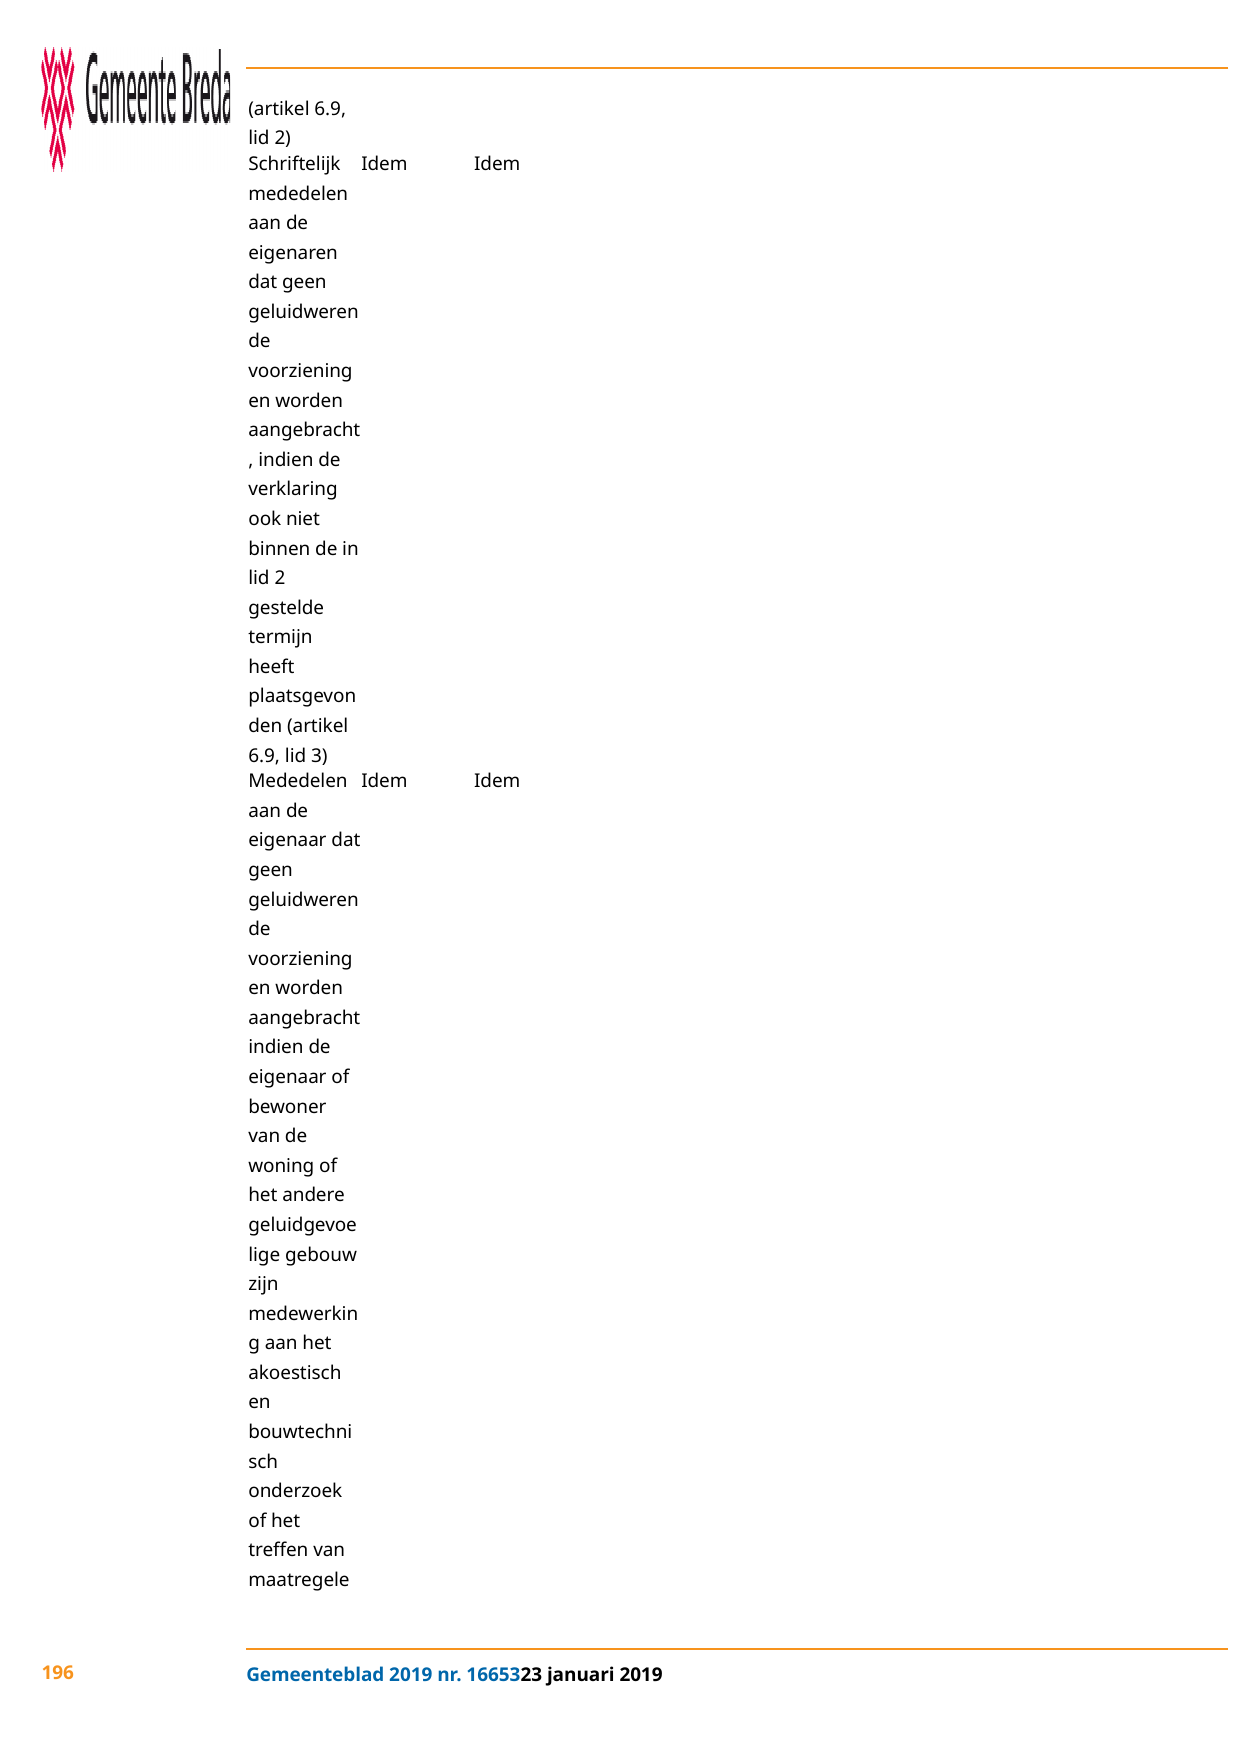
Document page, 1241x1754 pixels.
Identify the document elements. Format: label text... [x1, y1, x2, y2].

table_cell Idem [474, 768, 587, 1592]
table_cell Idem [474, 150, 587, 767]
table_cell [587, 95, 700, 150]
table_cell Idem [361, 768, 474, 1592]
table_cell Idem [361, 150, 474, 767]
picture [41, 47, 231, 172]
table_cell Mededelen aan de eigenaar dat geen geluidwerende voorzieningen worden aangebracht indien de eigenaar of bewoner van de woning of het andere geluidgevoelige gebouw zijn medewerking aan het akoestisch en bouwtechnisch onderzoek of het treffen van maatregele [248, 768, 361, 1592]
table_cell [587, 768, 700, 1592]
table_cell Schriftelijk mededelen aan de eigenaren dat geen geluidwerende voorzieningen worden aangebracht, indien de verklaring ook niet binnen de in lid 2 gestelde termijn heeft plaatsgevonden (artikel 6.9, lid 3) [248, 150, 361, 767]
table_cell (artikel 6.9, lid 2) [248, 95, 361, 150]
table_cell [587, 150, 700, 767]
table_cell [474, 95, 587, 150]
table_cell [361, 95, 474, 150]
